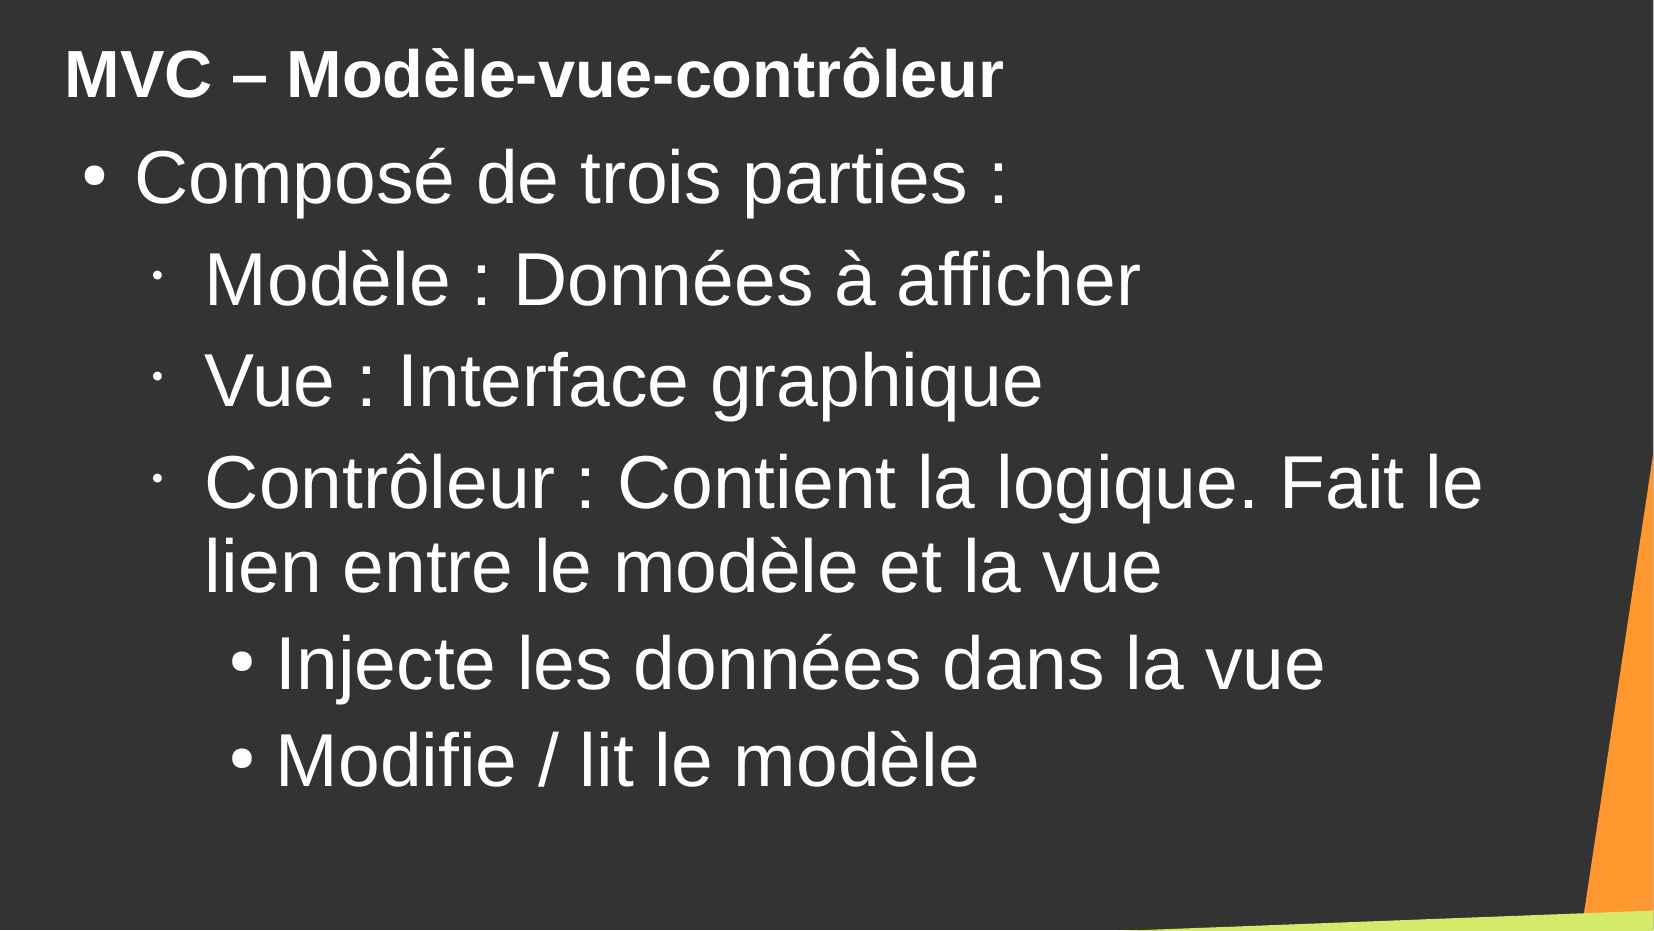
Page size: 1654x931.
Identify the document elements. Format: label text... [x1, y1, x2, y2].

list Composé de trois parties : Modèle : Données à afficher Vue : Interface graphique Contrôleur : Contient la logique. Fait le lien entre le modèle et la vue Injecte les données dans la vue Modifie / lit le modèle [63, 135, 1542, 851]
text_box [1118, 448, 1654, 931]
title MVC – Modèle-vue-contrôleur [64, 37, 1388, 115]
